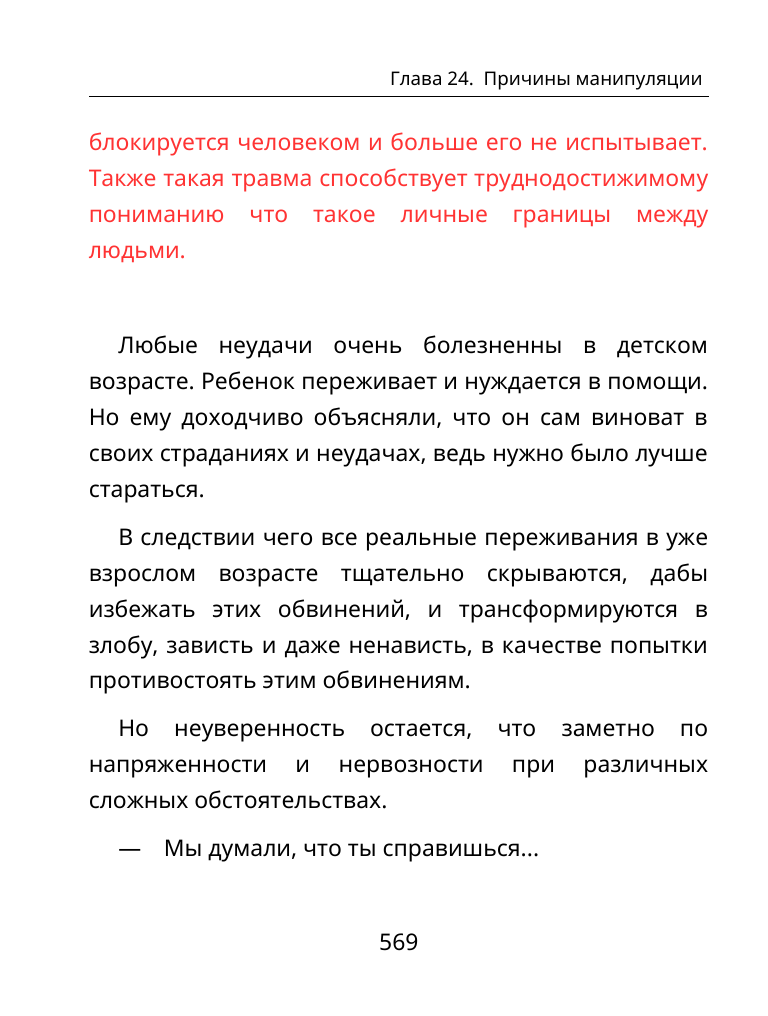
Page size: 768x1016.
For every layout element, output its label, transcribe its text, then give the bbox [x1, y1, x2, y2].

text блокируется человеком и больше его не испытывает. Также такая травма способствует труднодостижимому пониманию что такое личные границы между людьми. [88, 126, 709, 265]
text Но неуверенность остается, что заметно по напряженности и нервозности при различных сложных обстоятельствах. [88, 712, 709, 815]
list Мы думали, что ты справишься... [88, 832, 709, 863]
text В следствии чего все реальные переживания в уже взрослом возрасте тщательно скрываются, дабы избежать этих обвинений, и трансформируются в злобу, зависть и даже ненависть, в качестве попытки противостоять этим обвинениям. [88, 521, 709, 696]
text Любые неудачи очень болезненны в детском возрасте. Ребенок переживает и нуждается в помощи. Но ему доходчиво объясняли, что он сам виноват в своих страданиях и неудачах, ведь нужно было лучше стараться. [88, 329, 709, 504]
